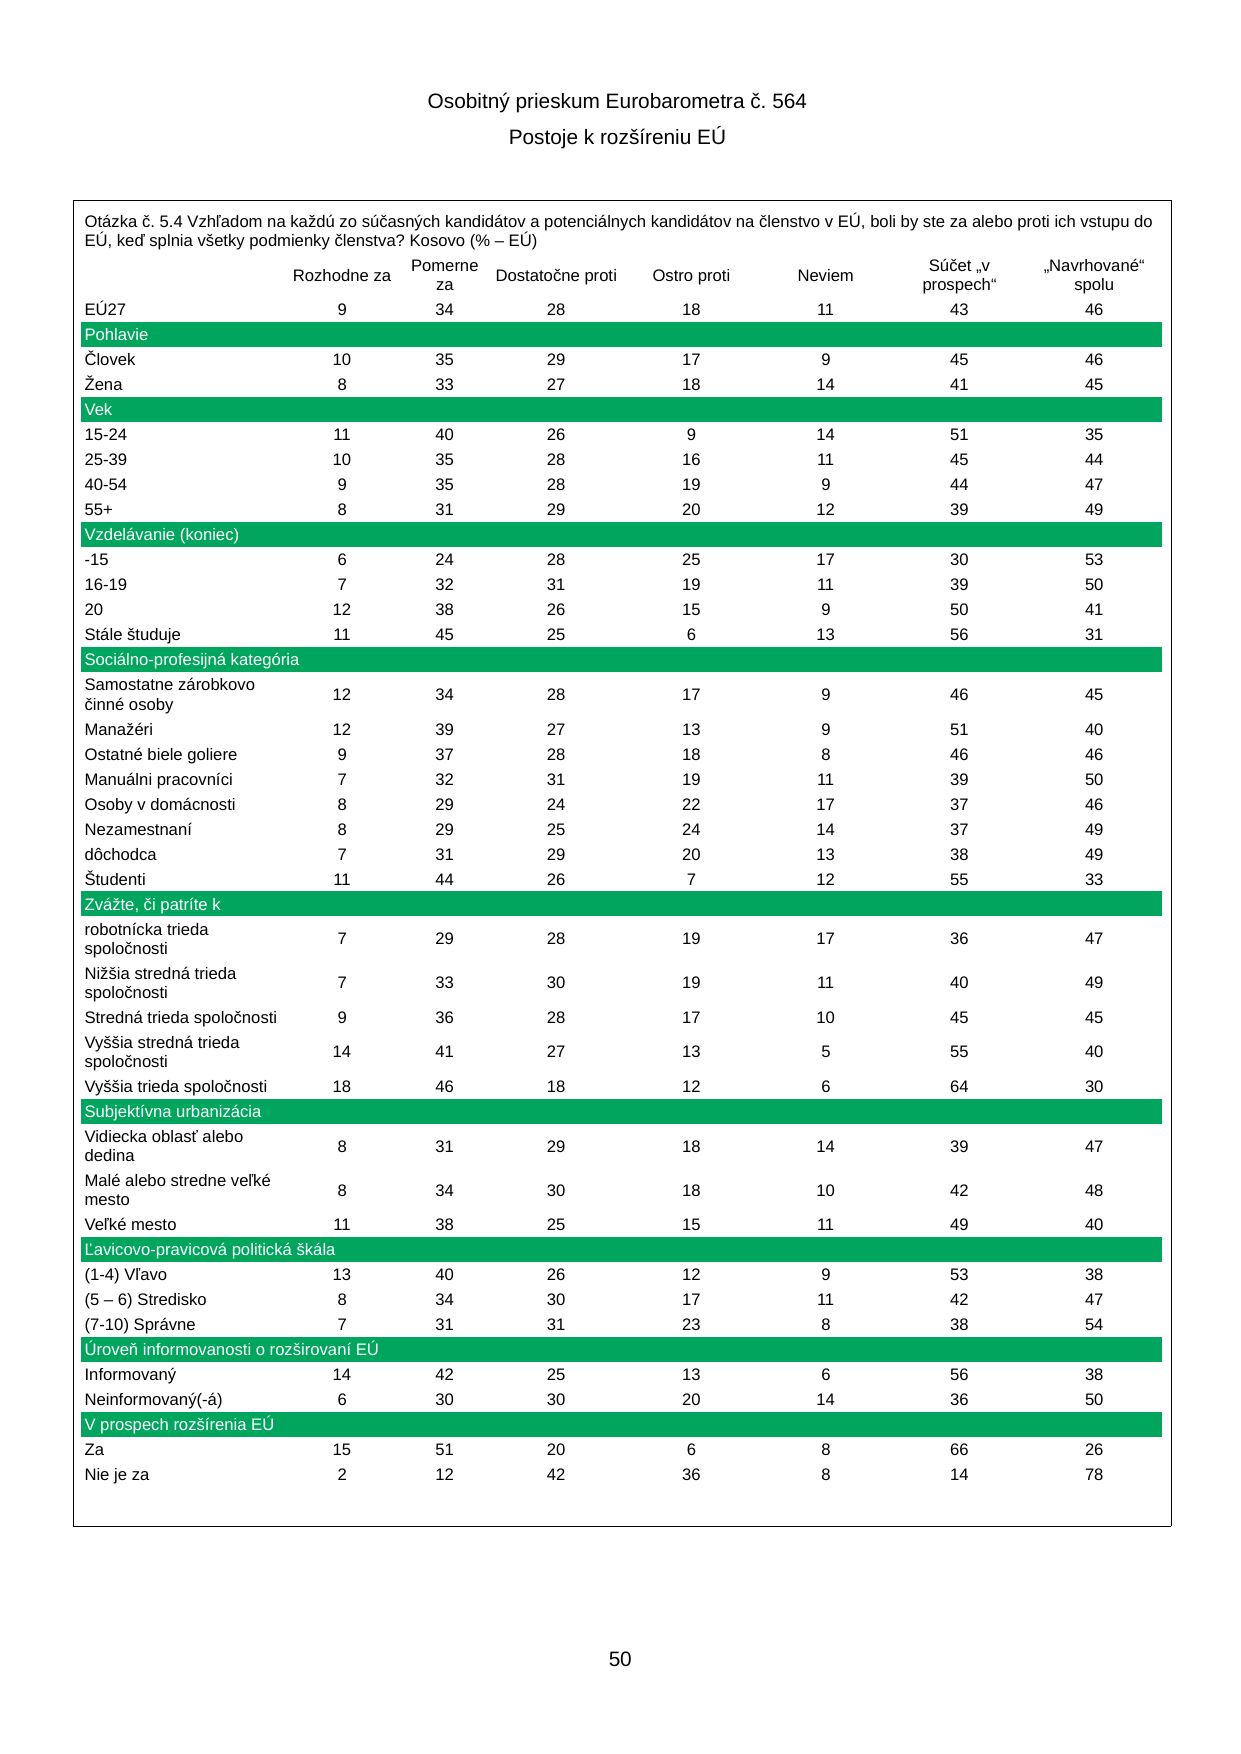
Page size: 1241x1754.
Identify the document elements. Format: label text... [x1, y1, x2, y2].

table_cell 46 [1026, 297, 1162, 322]
table_cell 31 [401, 841, 488, 866]
table_cell 10 [283, 347, 401, 372]
table_cell 41 [401, 1030, 488, 1074]
table_cell -15 [81, 547, 283, 572]
table_cell Študenti [81, 866, 283, 891]
table_cell Úroveň informovanosti o rozširovaní EÚ [81, 1337, 1162, 1362]
table_cell Vek [81, 397, 1162, 422]
table_cell Pohlavie [81, 322, 1162, 347]
table_cell dôchodca [81, 841, 283, 866]
table_cell 7 [283, 916, 401, 961]
table_cell 46 [892, 741, 1026, 766]
table_cell 30 [488, 1287, 623, 1312]
table_cell 29 [401, 916, 488, 961]
table_cell 37 [892, 816, 1026, 841]
table_cell 48 [1026, 1168, 1162, 1212]
table_cell Stredná trieda spoločnosti [81, 1005, 283, 1030]
table_cell 13 [759, 841, 892, 866]
table_cell 38 [1026, 1362, 1162, 1387]
table_cell 8 [283, 372, 401, 397]
table_cell 44 [401, 866, 488, 891]
table_cell 36 [892, 1387, 1026, 1412]
table_cell 37 [892, 791, 1026, 816]
table_cell 51 [401, 1437, 488, 1462]
table_cell 38 [892, 1312, 1026, 1337]
table_cell 31 [1026, 622, 1162, 647]
table_cell 14 [759, 1124, 892, 1168]
table_cell 8 [283, 1168, 401, 1212]
table_cell 11 [759, 766, 892, 791]
table_cell 43 [892, 297, 1026, 322]
table_cell 9 [283, 1005, 401, 1030]
table_cell 20 [488, 1437, 623, 1462]
table_cell 34 [401, 297, 488, 322]
table_cell 78 [1026, 1462, 1162, 1487]
table_cell 9 [283, 472, 401, 497]
table_cell 42 [892, 1287, 1026, 1312]
table_cell Sociálno-profesijná kategória [81, 647, 1162, 672]
table_cell 55+ [81, 497, 283, 522]
table_cell Neinformovaný(-á) [81, 1387, 283, 1412]
table_cell 28 [488, 741, 623, 766]
table_cell 26 [488, 1262, 623, 1287]
table_cell 27 [488, 1030, 623, 1074]
table_cell 53 [892, 1262, 1026, 1287]
table_cell [81, 253, 283, 297]
table_cell 47 [1026, 1287, 1162, 1312]
table_cell 30 [488, 1168, 623, 1212]
table_cell Nižšia stredná trieda spoločnosti [81, 961, 283, 1005]
table_cell 30 [401, 1387, 488, 1412]
table_cell 28 [488, 672, 623, 716]
table_cell 18 [488, 1074, 623, 1099]
table_cell 31 [488, 766, 623, 791]
table_cell 25 [624, 547, 759, 572]
table_cell 15 [283, 1437, 401, 1462]
table_cell 18 [624, 1124, 759, 1168]
table_cell Zvážte, či patríte k [81, 891, 1162, 916]
table_cell 31 [488, 572, 623, 597]
table_cell Samostatne zárobkovo činné osoby [81, 672, 283, 716]
table_cell 29 [488, 497, 623, 522]
table_cell 55 [892, 866, 1026, 891]
table_cell 30 [488, 961, 623, 1005]
table_cell 32 [401, 572, 488, 597]
table_cell 11 [283, 1212, 401, 1237]
table_cell 6 [624, 1437, 759, 1462]
table_cell 50 [1026, 1387, 1162, 1412]
table_cell 40-54 [81, 472, 283, 497]
table_cell 24 [401, 547, 488, 572]
table_cell 15 [624, 597, 759, 622]
table_cell 20 [81, 597, 283, 622]
table_cell 31 [401, 497, 488, 522]
table_cell 23 [624, 1312, 759, 1337]
table_cell 19 [624, 766, 759, 791]
table_cell 47 [1026, 916, 1162, 961]
table_cell robotnícka trieda spoločnosti [81, 916, 283, 961]
table_cell 11 [283, 866, 401, 891]
table_cell 15-24 [81, 422, 283, 447]
table_cell 49 [892, 1212, 1026, 1237]
table_cell 56 [892, 622, 1026, 647]
table_cell Malé alebo stredne veľké mesto [81, 1168, 283, 1212]
table_cell 26 [488, 422, 623, 447]
table_cell 36 [624, 1462, 759, 1487]
table_cell 29 [401, 791, 488, 816]
table_cell 6 [624, 622, 759, 647]
table_cell 8 [759, 1462, 892, 1487]
table_cell 17 [759, 916, 892, 961]
table_cell 6 [759, 1362, 892, 1387]
table_cell 39 [892, 497, 1026, 522]
table_cell 27 [488, 372, 623, 397]
table_cell 35 [1026, 422, 1162, 447]
table_cell 33 [401, 372, 488, 397]
table_cell Manuálni pracovníci [81, 766, 283, 791]
table_cell 40 [1026, 1212, 1162, 1237]
table_cell 46 [1026, 741, 1162, 766]
table_cell 34 [401, 1168, 488, 1212]
table_cell (5 – 6) Stredisko [81, 1287, 283, 1312]
table_cell 9 [759, 716, 892, 741]
table_cell 9 [759, 347, 892, 372]
table_cell 41 [1026, 597, 1162, 622]
table_cell 26 [488, 866, 623, 891]
table_cell 14 [283, 1030, 401, 1074]
table_cell 39 [892, 766, 1026, 791]
table_cell 15 [624, 1212, 759, 1237]
table_cell 34 [401, 1287, 488, 1312]
table_cell 25-39 [81, 447, 283, 472]
table_cell 38 [892, 841, 1026, 866]
table_cell 35 [401, 447, 488, 472]
table_cell Osoby v domácnosti [81, 791, 283, 816]
table_cell Neviem [759, 253, 892, 297]
table_cell 13 [624, 1030, 759, 1074]
table_cell 8 [283, 816, 401, 841]
table_cell 2 [283, 1462, 401, 1487]
table_cell 25 [488, 1362, 623, 1387]
table_cell 8 [283, 1287, 401, 1312]
table_cell 16-19 [81, 572, 283, 597]
table_cell 41 [892, 372, 1026, 397]
table_cell 56 [892, 1362, 1026, 1387]
table_cell 38 [1026, 1262, 1162, 1287]
table_cell 45 [1026, 372, 1162, 397]
table_cell 45 [892, 347, 1026, 372]
table_cell 54 [1026, 1312, 1162, 1337]
table_cell 7 [283, 961, 401, 1005]
table_cell 44 [892, 472, 1026, 497]
table_cell 38 [401, 597, 488, 622]
table_cell (1-4) Vľavo [81, 1262, 283, 1287]
table_cell 30 [488, 1387, 623, 1412]
table_cell 36 [401, 1005, 488, 1030]
table_cell 7 [624, 866, 759, 891]
table_cell 50 [1026, 572, 1162, 597]
table_cell 9 [759, 1262, 892, 1287]
table_cell 45 [892, 447, 1026, 472]
table_cell 28 [488, 472, 623, 497]
table_cell Vyššia trieda spoločnosti [81, 1074, 283, 1099]
table_cell 12 [759, 866, 892, 891]
table_cell 9 [283, 297, 401, 322]
table_cell 12 [283, 716, 401, 741]
table_cell 33 [401, 961, 488, 1005]
table_cell 18 [624, 1168, 759, 1212]
table_cell 25 [488, 816, 623, 841]
table_cell 13 [759, 622, 892, 647]
table_cell 6 [283, 1387, 401, 1412]
table_cell „Navrhované“ spolu [1026, 253, 1162, 297]
table_cell 25 [488, 622, 623, 647]
table_cell 14 [759, 816, 892, 841]
table_cell 14 [759, 1387, 892, 1412]
table_cell 17 [624, 672, 759, 716]
table_cell 35 [401, 472, 488, 497]
table_cell 45 [1026, 1005, 1162, 1030]
table_cell 53 [1026, 547, 1162, 572]
table_cell 14 [892, 1462, 1026, 1487]
table_cell 39 [892, 1124, 1026, 1168]
table_cell 9 [759, 472, 892, 497]
table_cell 10 [283, 447, 401, 472]
table_cell 39 [892, 572, 1026, 597]
table_cell 40 [1026, 716, 1162, 741]
table_cell 44 [1026, 447, 1162, 472]
table_cell 28 [488, 297, 623, 322]
table_cell 28 [488, 1005, 623, 1030]
table_cell 7 [283, 1312, 401, 1337]
table_cell 18 [624, 297, 759, 322]
table_cell 20 [624, 841, 759, 866]
table_cell 49 [1026, 841, 1162, 866]
table_cell 20 [624, 497, 759, 522]
table_cell 11 [759, 961, 892, 1005]
table_cell 14 [283, 1362, 401, 1387]
table_header Otázka č. 5.4 Vzhľadom na každú zo súčasných kandidátov a potenciálnych kandidátov na členstvo v EÚ, boli by ste za alebo proti ich vstupu do EÚ, keď splnia všetky podmienky členstva? Kosovo (% – EÚ) [81, 209, 1162, 253]
table_cell Nie je za [81, 1462, 283, 1487]
table_cell 28 [488, 547, 623, 572]
table_cell Veľké mesto [81, 1212, 283, 1237]
table_cell 9 [759, 672, 892, 716]
table_cell 8 [283, 497, 401, 522]
table_cell 34 [401, 672, 488, 716]
table_cell 7 [283, 841, 401, 866]
table_cell 19 [624, 472, 759, 497]
table_cell 29 [488, 841, 623, 866]
table_cell 40 [1026, 1030, 1162, 1074]
table_cell Človek [81, 347, 283, 372]
table_cell Vyššia stredná trieda spoločnosti [81, 1030, 283, 1074]
table_cell 25 [488, 1212, 623, 1237]
table_cell 40 [401, 1262, 488, 1287]
table_cell 9 [283, 741, 401, 766]
table_cell 7 [283, 572, 401, 597]
table_cell 31 [401, 1124, 488, 1168]
table_cell 29 [401, 816, 488, 841]
table_cell 17 [759, 791, 892, 816]
table_cell 28 [488, 447, 623, 472]
table_cell 19 [624, 961, 759, 1005]
table_cell 49 [1026, 961, 1162, 1005]
table_cell 50 [1026, 766, 1162, 791]
table_cell 13 [624, 1362, 759, 1387]
table_cell 31 [401, 1312, 488, 1337]
table_cell Ľavicovo-pravicová politická škála [81, 1237, 1162, 1262]
table_cell 8 [283, 1124, 401, 1168]
table_cell 18 [283, 1074, 401, 1099]
table_cell 19 [624, 572, 759, 597]
table_cell 51 [892, 716, 1026, 741]
table_cell 33 [1026, 866, 1162, 891]
table_cell 11 [759, 1212, 892, 1237]
table_cell 8 [759, 741, 892, 766]
table_cell Vidiecka oblasť alebo dedina [81, 1124, 283, 1168]
table_cell 35 [401, 347, 488, 372]
table_cell Vzdelávanie (koniec) [81, 522, 1162, 547]
table_cell 31 [488, 1312, 623, 1337]
table_cell 12 [759, 497, 892, 522]
table_cell 17 [759, 547, 892, 572]
table_cell 11 [759, 447, 892, 472]
table_cell 46 [1026, 791, 1162, 816]
table_cell 12 [283, 672, 401, 716]
table_cell 8 [759, 1437, 892, 1462]
table_cell 6 [283, 547, 401, 572]
table_cell 49 [1026, 497, 1162, 522]
table_cell Manažéri [81, 716, 283, 741]
table_cell 46 [401, 1074, 488, 1099]
table_cell 17 [624, 347, 759, 372]
table_cell V prospech rozšírenia EÚ [81, 1412, 1162, 1437]
table_cell Za [81, 1437, 283, 1462]
table_cell 18 [624, 372, 759, 397]
table_cell 11 [759, 1287, 892, 1312]
table_cell 16 [624, 447, 759, 472]
table_cell 49 [1026, 816, 1162, 841]
table_cell 14 [759, 422, 892, 447]
table_cell Subjektívna urbanizácia [81, 1099, 1162, 1124]
table_cell 20 [624, 1387, 759, 1412]
table_cell 13 [624, 716, 759, 741]
table_cell 40 [401, 422, 488, 447]
table_cell 12 [624, 1074, 759, 1099]
table_cell 8 [283, 791, 401, 816]
table_cell 30 [892, 547, 1026, 572]
table_cell Pomerne za [401, 253, 488, 297]
table_cell 28 [488, 916, 623, 961]
table_cell Ostatné biele goliere [81, 741, 283, 766]
table_cell 37 [401, 741, 488, 766]
table_cell 30 [1026, 1074, 1162, 1099]
table_cell 24 [624, 816, 759, 841]
table_cell 27 [488, 716, 623, 741]
table_cell 40 [892, 961, 1026, 1005]
table_cell 9 [624, 422, 759, 447]
table_cell 9 [759, 597, 892, 622]
table_cell 29 [488, 347, 623, 372]
table_cell 46 [892, 672, 1026, 716]
table_cell (7-10) Správne [81, 1312, 283, 1337]
table_cell 36 [892, 916, 1026, 961]
table_cell 26 [488, 597, 623, 622]
table_cell 47 [1026, 1124, 1162, 1168]
table_cell 29 [488, 1124, 623, 1168]
table_cell 5 [759, 1030, 892, 1074]
table_cell 11 [759, 297, 892, 322]
table_cell 13 [283, 1262, 401, 1287]
table_cell Súčet „v prospech“ [892, 253, 1026, 297]
table_cell 17 [624, 1005, 759, 1030]
table_cell 11 [283, 622, 401, 647]
table_cell 66 [892, 1437, 1026, 1462]
table_cell 39 [401, 716, 488, 741]
table_cell 45 [892, 1005, 1026, 1030]
table_cell 45 [1026, 672, 1162, 716]
table_cell 24 [488, 791, 623, 816]
table_cell Informovaný [81, 1362, 283, 1387]
table_cell Nezamestnaní [81, 816, 283, 841]
table_cell 42 [892, 1168, 1026, 1212]
table_cell 45 [401, 622, 488, 647]
table_cell 18 [624, 741, 759, 766]
table_cell Dostatočne proti [488, 253, 623, 297]
table_cell 50 [892, 597, 1026, 622]
table_cell Stále študuje [81, 622, 283, 647]
table_cell 14 [759, 372, 892, 397]
table_cell Ostro proti [624, 253, 759, 297]
table_cell 42 [401, 1362, 488, 1387]
table_cell 8 [759, 1312, 892, 1337]
table_cell 64 [892, 1074, 1026, 1099]
table_cell 11 [759, 572, 892, 597]
table_cell 19 [624, 916, 759, 961]
table_cell 51 [892, 422, 1026, 447]
table_cell 26 [1026, 1437, 1162, 1462]
table_cell 10 [759, 1168, 892, 1212]
table_cell 46 [1026, 347, 1162, 372]
table_cell 12 [624, 1262, 759, 1287]
table_cell 12 [401, 1462, 488, 1487]
table_cell 55 [892, 1030, 1026, 1074]
table_cell 47 [1026, 472, 1162, 497]
table_cell Rozhodne za [283, 253, 401, 297]
table_cell 12 [283, 597, 401, 622]
table_cell 10 [759, 1005, 892, 1030]
table_cell 7 [283, 766, 401, 791]
table_cell 22 [624, 791, 759, 816]
table_cell 42 [488, 1462, 623, 1487]
table_cell 38 [401, 1212, 488, 1237]
table_cell Žena [81, 372, 283, 397]
table_cell 17 [624, 1287, 759, 1312]
table_cell 11 [283, 422, 401, 447]
table_cell 6 [759, 1074, 892, 1099]
table_cell EÚ27 [81, 297, 283, 322]
table_cell 32 [401, 766, 488, 791]
